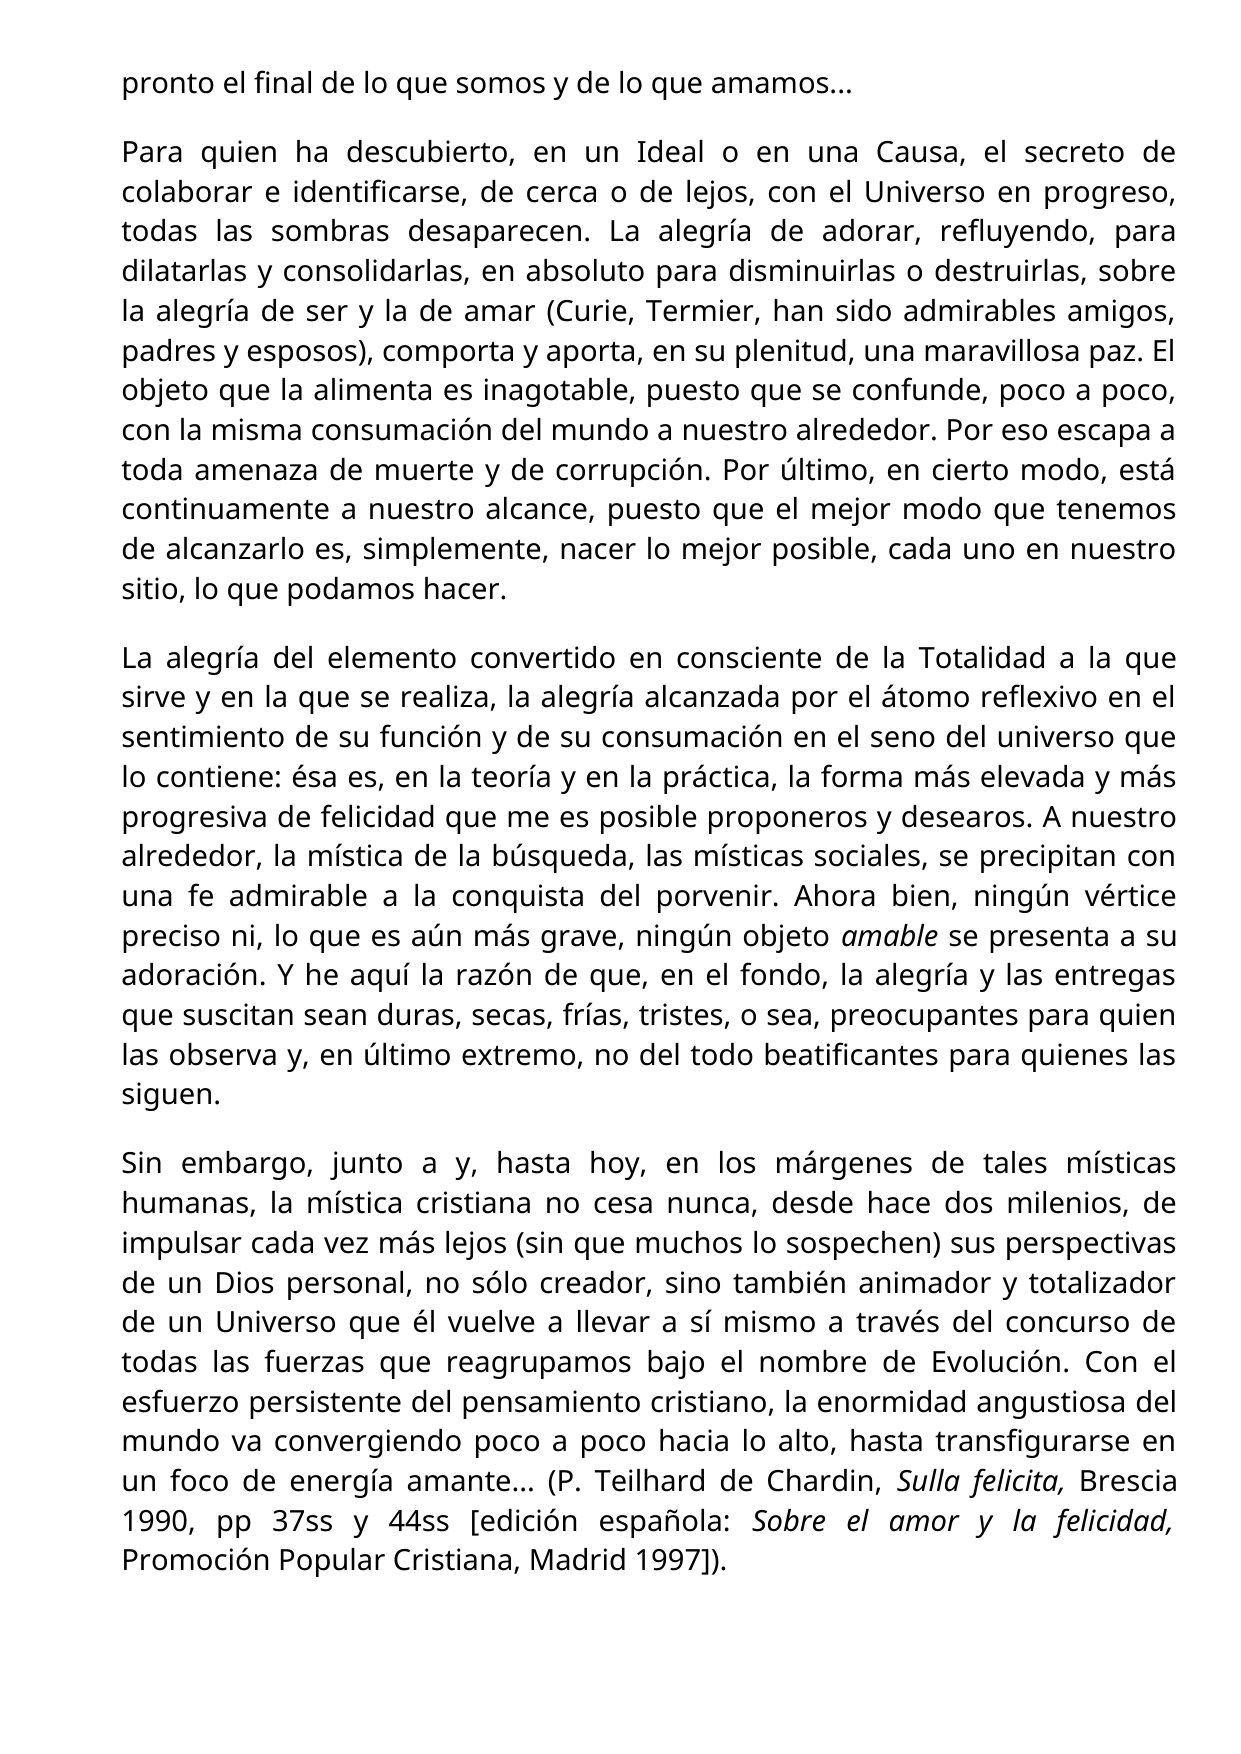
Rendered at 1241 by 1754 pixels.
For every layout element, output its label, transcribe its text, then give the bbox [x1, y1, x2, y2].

table_header pronto el final de lo que somos y de lo que amamos... Para quien ha descubierto, en un Ideal o en una Causa, el secreto de colaborar e identificarse, de cerca o de lejos, con el Universo en progreso, todas las sombras desaparecen. La alegría de adorar, refluyendo, para dilatarlas y consolidarlas, en absoluto para disminuirlas o destruirlas, sobre la alegría de ser y la de amar (Curie, Termier, han sido admirables amigos, padres y esposos), comporta y aporta, en su plenitud, una maravillosa paz. El objeto que la alimenta es inagotable, puesto que se confunde, poco a poco, con la misma consumación del mundo a nuestro alrededor. Por eso escapa a toda amenaza de muerte y de corrupción. Por último, en cierto modo, está continuamente a nuestro alcance, puesto que el mejor modo que tenemos de alcanzarlo es, simplemente, nacer lo mejor posible, cada uno en nuestro sitio, lo que podamos hacer. La alegría del elemento convertido en consciente de la Totalidad a la que sirve y en la que se realiza, la alegría alcanzada por el átomo reflexivo en el sentimiento de su función y de su consumación en el seno del universo que lo contiene: ésa es, en la teoría y en la práctica, la forma más elevada y más progresiva de felicidad que me es posible proponeros y desearos. A nuestro alrededor, la mística de la búsqueda, las místicas sociales, se precipitan con una fe admirable a la conquista del porvenir. Ahora bien, ningún vértice preciso ni, lo que es aún más grave, ningún objeto amable se presenta a su adoración. Y he aquí la razón de que, en el fondo, la alegría y las entregas que suscitan sean duras, secas, frías, tristes, o sea, preocupantes para quien las observa y, en último extremo, no del todo beatificantes para quienes las siguen. Sin embargo, junto a y, hasta hoy, en los márgenes de tales místicas humanas, la mística cristiana no cesa nunca, desde hace dos milenios, de impulsar cada vez más lejos (sin que muchos lo sospechen) sus perspectivas de un Dios personal, no sólo creador, sino también animador y totalizador de un Universo que él vuelve a llevar a sí mismo a través del concurso de todas las fuerzas que reagrupamos bajo el nombre de Evolución. Con el esfuerzo persistente del pensamiento cristiano, la enormidad angustiosa del mundo va convergiendo poco a poco hacia lo alto, hasta transfigurarse en un foco de energía amante... (P. Teilhard de Chardin, Sulla felicita, Brescia 1990, pp 37ss y 44ss [edición española: Sobre el amor y la felicidad, Promoción Popular Cristiana, Madrid 1997]). [118, 59, 1181, 1612]
